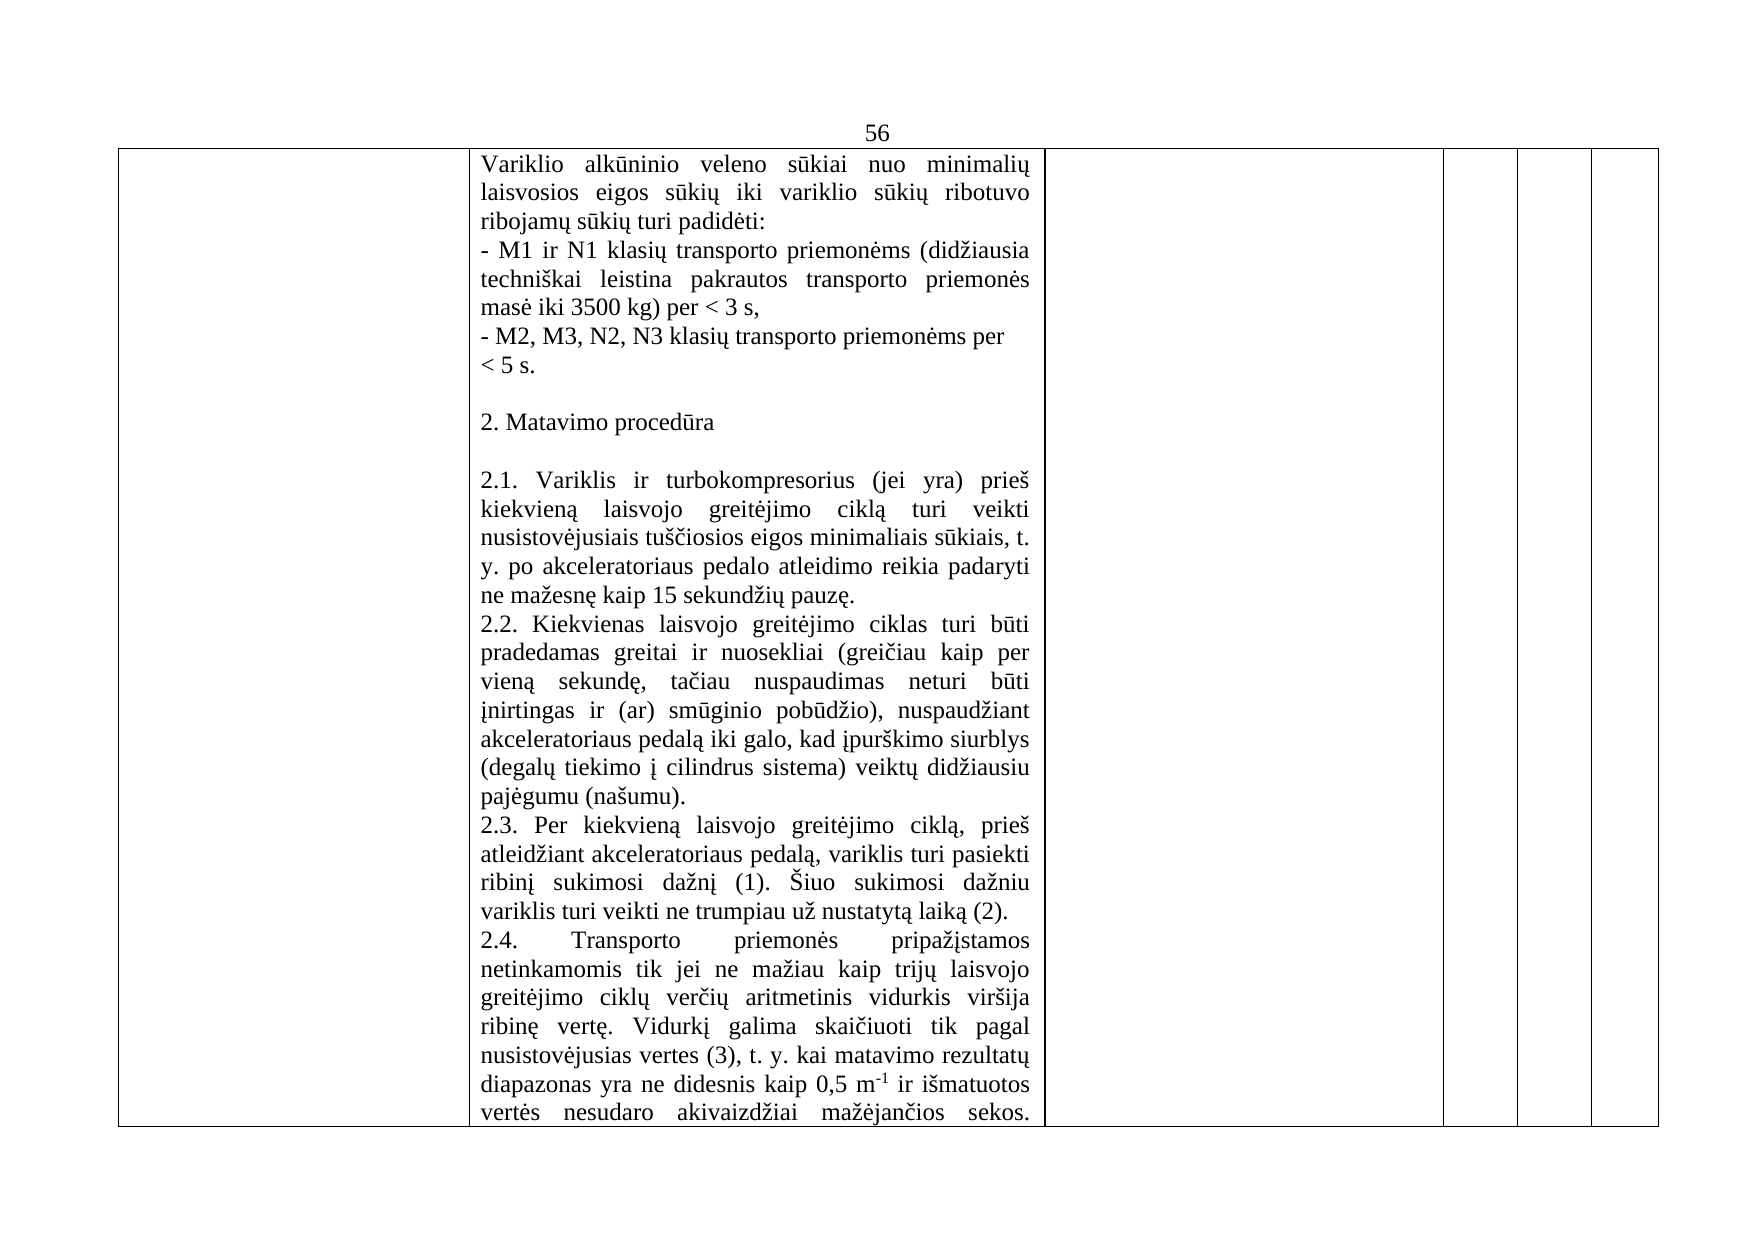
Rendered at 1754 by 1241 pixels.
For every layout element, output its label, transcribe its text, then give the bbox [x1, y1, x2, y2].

table_cell [1518, 149, 1591, 1126]
table_cell [1444, 149, 1517, 1126]
table_cell Variklio alkūninio veleno sūkiai nuo minimalių laisvosios eigos sūkių iki variklio sūkių ribotuvo ribojamų sūkių turi padidėti: - M1 ir N1 klasių transporto priemonėms (didžiausia techniškai leistina pakrautos transporto priemonės masė iki 3500 kg) per < 3 s, - M2, M3, N2, N3 klasių transporto priemonėms per < 5 s. 2. Matavimo procedūra 2.1. Variklis ir turbokompresorius (jei yra) prieš kiekvieną laisvojo greitėjimo ciklą turi veikti nusistovėjusiais tuščiosios eigos minimaliais sūkiais, t. y. po akceleratoriaus pedalo atleidimo reikia padaryti ne mažesnę kaip 15 sekundžių pauzę. 2.2. Kiekvienas laisvojo greitėjimo ciklas turi būti pradedamas greitai ir nuosekliai (greičiau kaip per vieną sekundę, tačiau nuspaudimas neturi būti įnirtingas ir (ar) smūginio pobūdžio), nuspaudžiant akceleratoriaus pedalą iki galo, kad įpurškimo siurblys (degalų tiekimo į cilindrus sistema) veiktų didžiausiu pajėgumu (našumu). 2.3. Per kiekvieną laisvojo greitėjimo ciklą, prieš atleidžiant akceleratoriaus pedalą, variklis turi pasiekti ribinį sukimosi dažnį (1). Šiuo sukimosi dažniu variklis turi veikti ne trumpiau už nustatytą laiką (2). 2.4. Transporto priemonės pripažįstamos netinkamomis tik jei ne mažiau kaip trijų laisvojo greitėjimo ciklų verčių aritmetinis vidurkis viršija ribinę vertę. Vidurkį galima skaičiuoti tik pagal nusistovėjusias vertes (3), t. y. kai matavimo rezultatų diapazonas yra ne didesnis kaip 0,5 m-1 ir išmatuotos vertės nesudaro akivaizdžiai mažėjančios sekos. [470, 149, 1044, 1126]
table_cell [1046, 149, 1443, 1126]
table_cell [1592, 149, 1658, 1126]
table_cell [119, 149, 469, 1126]
